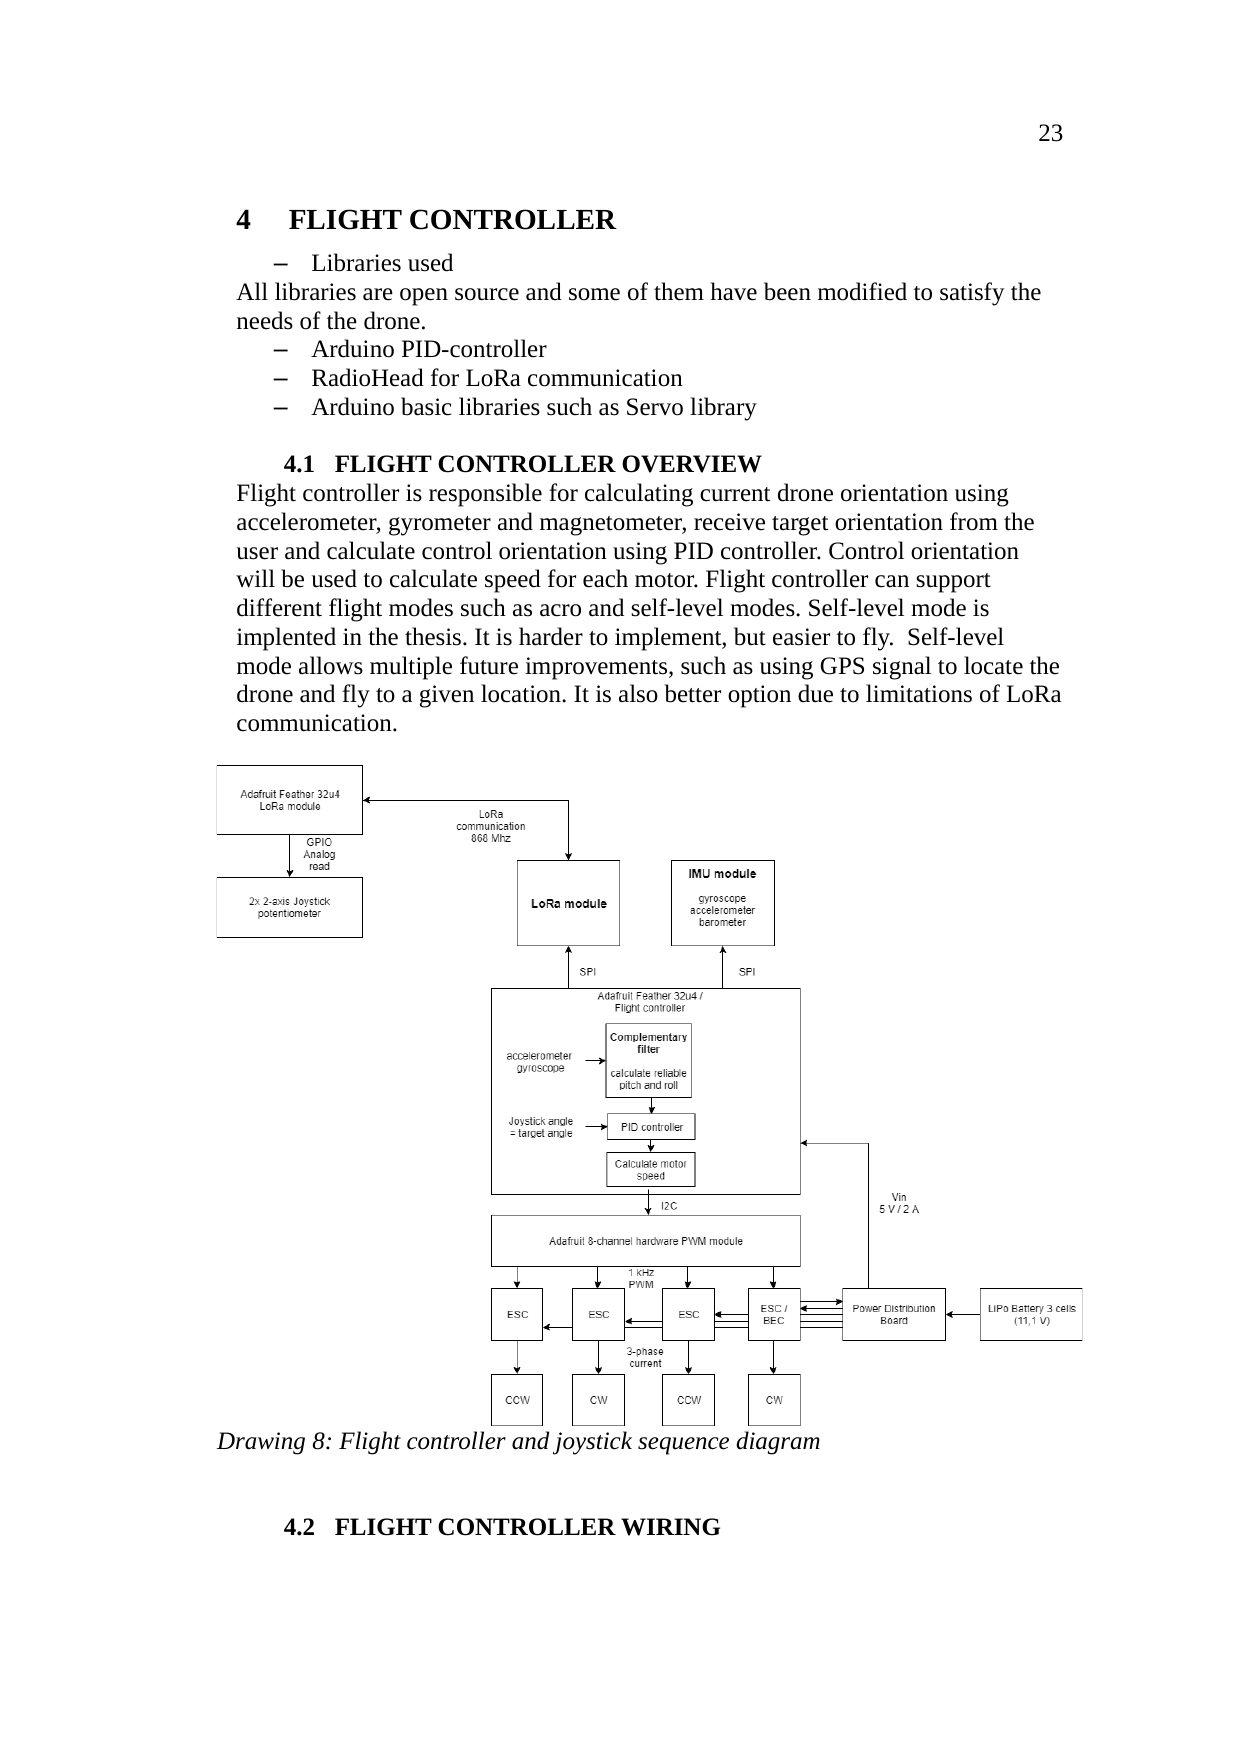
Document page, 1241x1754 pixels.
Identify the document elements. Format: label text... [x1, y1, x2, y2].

subtitle flight controller [236, 202, 1063, 236]
text Flight controller is responsible for calculating current drone orientation using accelerometer, gyrometer and magnetometer, receive target orientation from the user and calculate control orientation using PID controller. Control orientation will be used to calculate speed for each motor. Flight controller can support different flight modes such as acro and self-level modes. Self-level mode is implented in the thesis. It is harder to implement, but easier to fly. Self-level mode allows multiple future improvements, such as using GPS signal to locate the drone and fly to a given location. It is also better option due to limitations of LoRa communication. [236, 478, 1063, 737]
text All libraries are open source and some of them have been modified to satisfy the needs of the drone. [236, 277, 1063, 334]
text Drawing 8: Flight controller and joystick sequence diagram [217, 1426, 1082, 1454]
subtitle Flight controller wiring [283, 1512, 1063, 1541]
list Arduino basic libraries such as Servo library [274, 392, 1063, 421]
list Libraries used [274, 248, 1063, 277]
list Arduino PID-controller [274, 334, 1063, 363]
list RadioHead for LoRa communication [274, 363, 1063, 392]
picture [216, 765, 1083, 1426]
subtitle Flight controller Overview [283, 449, 1063, 478]
